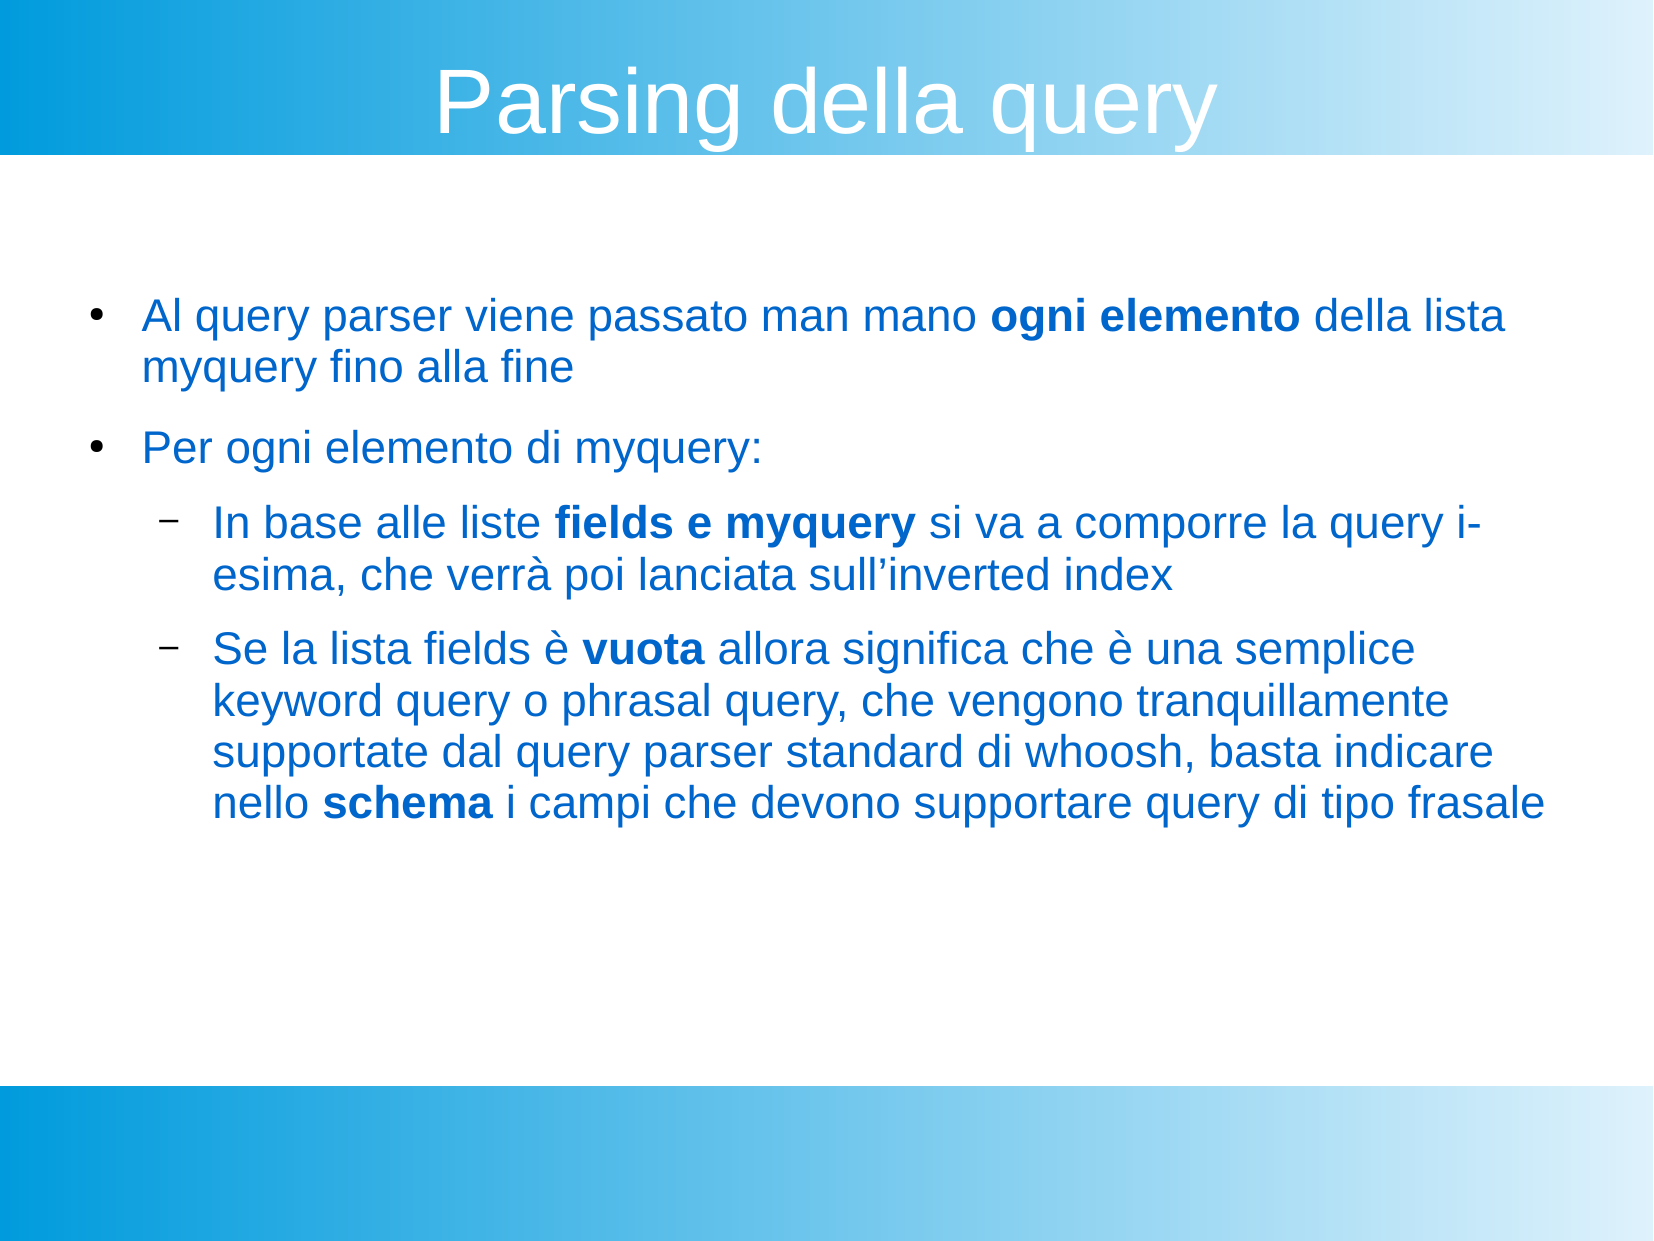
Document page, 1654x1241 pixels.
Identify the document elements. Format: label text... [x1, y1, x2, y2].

title Parsing della query [82, 49, 1571, 155]
list Al query parser viene passato man mano ogni elemento della lista myquery fino alla fine Per ogni elemento di myquery: In base alle liste fields e myquery si va a comporre la query i-esima, che verrà poi lanciata sull’inverted index Se la lista fields è vuota allora significa che è una semplice keyword query o phrasal query, che vengono tranquillamente supportate dal query parser standard di whoosh, basta indicare nello schema i campi che devono supportare query di tipo frasale [70, 290, 1559, 1010]
